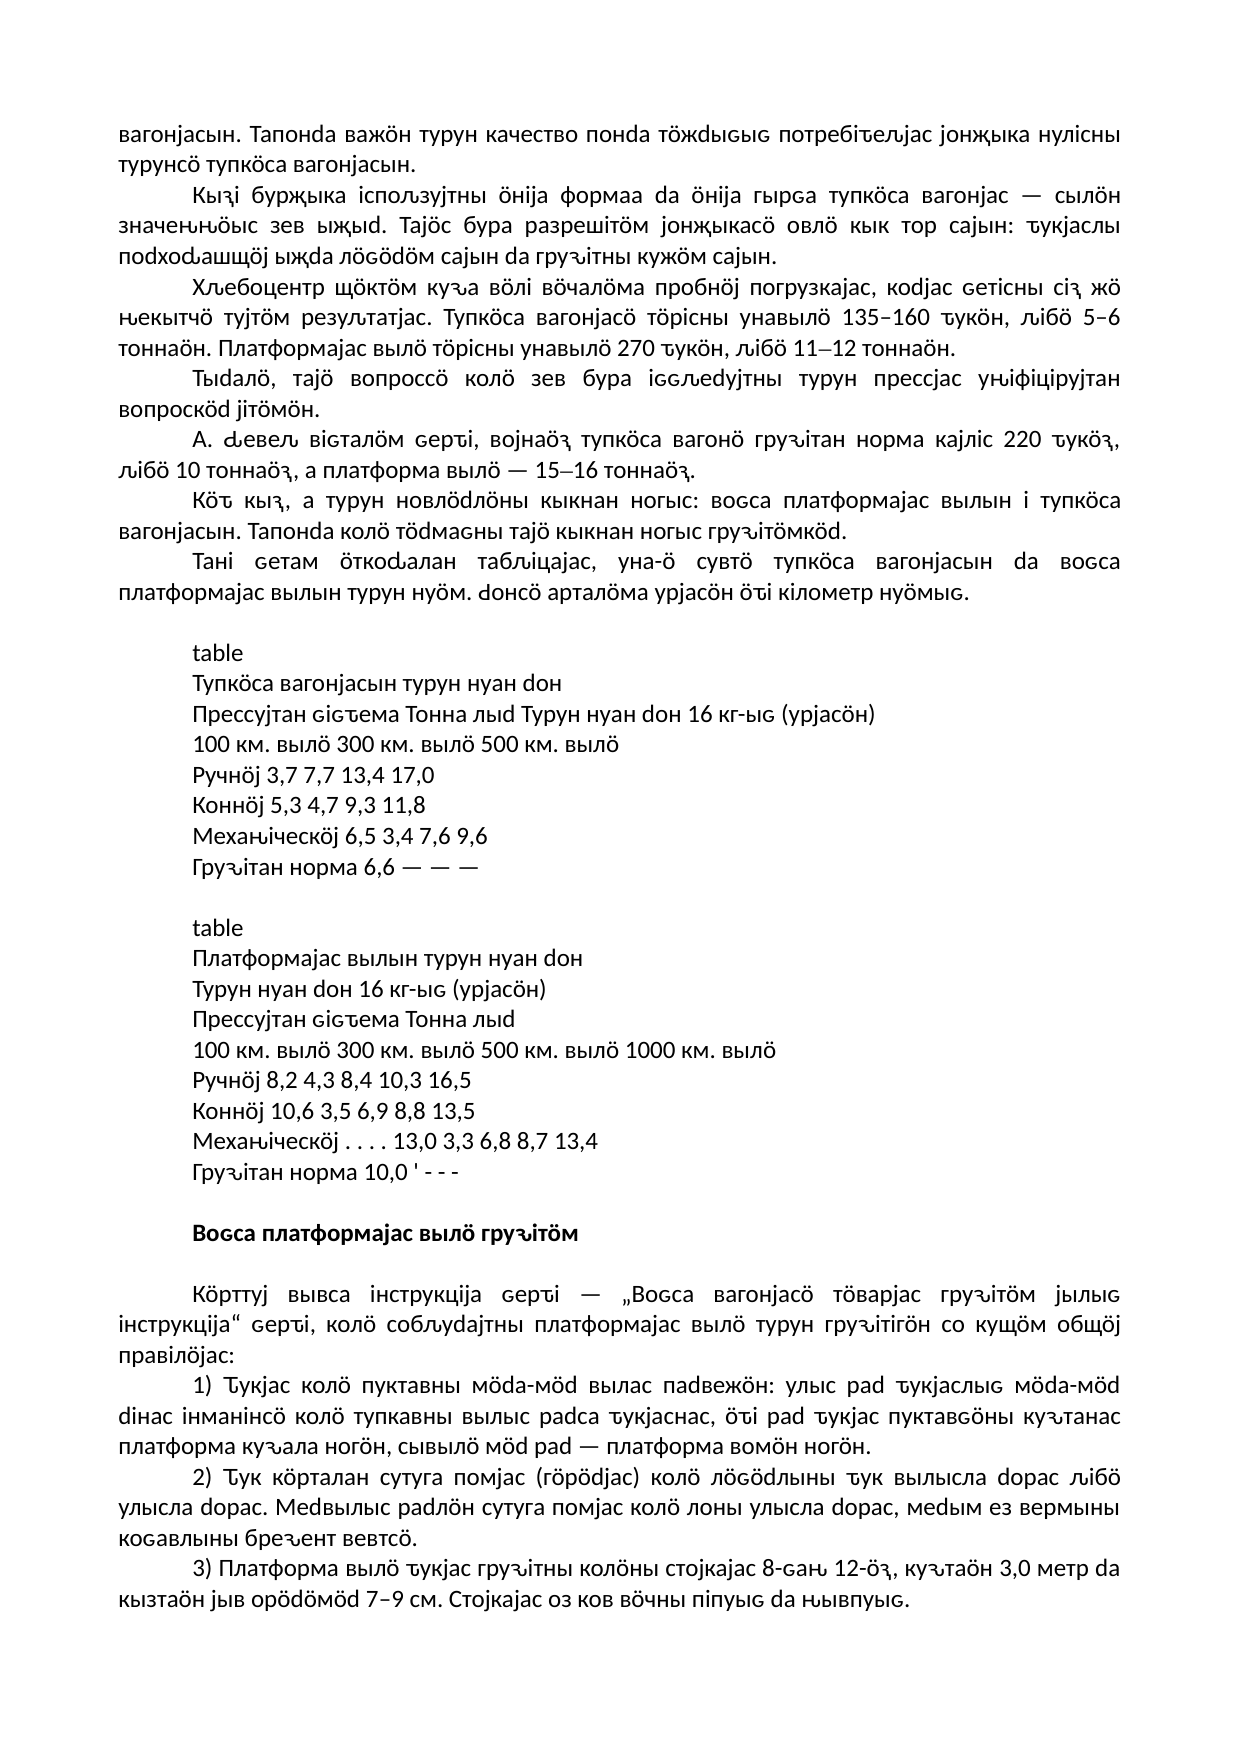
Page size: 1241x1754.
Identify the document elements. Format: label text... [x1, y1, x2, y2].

text Тыԁалӧ, тајӧ вопроссӧ колӧ зев бура іԍԍԉеԁујтны турун прессјас уԋіфіцірујтан вопроскӧԁ јітӧмӧн. [118, 362, 1122, 423]
text Воԍса платформајас вылӧ груԅітӧм [118, 1217, 1122, 1247]
text Прессујтан ԍіԍԏема Тонна лыԁ Турун нуан ԁон 16 кг-ыԍ (урјасӧн) [118, 698, 1122, 728]
text 100 км. вылӧ 300 км. вылӧ 500 км. вылӧ 1000 км. вылӧ [118, 1034, 1122, 1064]
text Коннӧј 10,6 3,5 6,9 8,8 13,5 [118, 1095, 1122, 1125]
text Хԉебоцентр щӧктӧм куԅа вӧлі вӧчалӧма пробнӧј погрузкајас, коԁјас ԍетісны сіԇ жӧ ԋекытчӧ тујтӧм резуԉтатјас. Тупкӧса вагонјасӧ тӧрісны унавылӧ 135–160 ԏукӧн, ԉібӧ 5–6 тоннаӧн. Платформајас вылӧ тӧрісны унавылӧ 270 ԏукӧн, ԉібӧ 11–12 тоннаӧн. [118, 271, 1122, 362]
text 2) Ԏук кӧрталан сутуга помјас (гӧрӧԁјас) колӧ лӧԍӧԁлыны ԏук вылысла ԁорас ԉібӧ улысла ԁорас. Меԁвылыс раԁлӧн сутуга помјас колӧ лоны улысла ԁорас, меԁым ез вермыны коԍавлыны бреԅент вевтсӧ. [118, 1461, 1122, 1553]
text Кыԇі бурҗыка іспоԉзујтны ӧніја формаа ԁа ӧніја гырԍа тупкӧса вагонјас — сылӧн значеԋԋӧыс зев ыҗыԁ. Тајӧс бура разрешітӧм јонҗыкасӧ овлӧ кык тор сајын: ԏукјаслы поԁхоԃашщӧј ыҗԁа лӧԍӧԁӧм сајын ԁа груԅітны кужӧм сајын. [118, 179, 1122, 271]
text Кӧрттуј вывса інструкціја ԍерԏі — „Воԍса вагонјасӧ тӧварјас груԅітӧм јылыԍ інструкціја“ ԍерԏі, колӧ собԉуԁајтны платформајас вылӧ турун груԅітігӧн со кущӧм общӧј правілӧјас: [118, 1278, 1122, 1369]
text Мехаԋіческӧј 6,5 3,4 7,6 9,6 [118, 820, 1122, 851]
text Груԅітан норма 6,6 — — — [118, 851, 1122, 881]
text вагонјасын. Тапонԁа важӧн турун качество понԁа тӧжԁыԍыԍ потребіԏеԉјас јонҗыка нулісны турунсӧ тупкӧса вагонјасын. [118, 118, 1122, 179]
text Платформајас вылын турун нуан ԁон [118, 942, 1122, 973]
text Турун нуан ԁон 16 кг-ыԍ (урјасӧн) [118, 973, 1122, 1003]
text Ручнӧј 3,7 7,7 13,4 17,0 [118, 759, 1122, 789]
text table [118, 912, 1122, 942]
text Прессујтан ԍіԍԏема Тонна лыԁ [118, 1003, 1122, 1034]
text 100 км. вылӧ 300 км. вылӧ 500 км. вылӧ [118, 728, 1122, 759]
text 3) Платформа вылӧ ԏукјас груԅітны колӧны стојкајас 8-ԍаԋ 12-ӧԇ, куԅтаӧн 3,0 метр ԁа кызтаӧн јыв орӧԁӧмӧԁ 7–9 см. Стојкајас оз ков вӧчны піпуыԍ ԁа ԋывпуыԍ. [118, 1553, 1122, 1614]
text table [118, 637, 1122, 667]
text Груԅітан норма 10,0 ' - - - [118, 1156, 1122, 1186]
text Ручнӧј 8,2 4,3 8,4 10,3 16,5 [118, 1064, 1122, 1095]
text Тані ԍетам ӧткоԃалан табԉіцајас, уна-ӧ сувтӧ тупкӧса вагонјасын ԁа воԍса платформајас вылын турун нуӧм. Ԁонсӧ арталӧма урјасӧн ӧԏі кілометр нуӧмыԍ. [118, 545, 1122, 606]
text Кӧԏ кыԇ, а турун новлӧԁлӧны кыкнан ногыс: воԍса платформајас вылын і тупкӧса вагонјасын. Тапонԁа колӧ тӧԁмаԍны тајӧ кыкнан ногыс груԅітӧмкӧԁ. [118, 484, 1122, 545]
text Коннӧј 5,3 4,7 9,3 11,8 [118, 789, 1122, 820]
text 1) Ԏукјас колӧ пуктавны мӧԁа-мӧԁ вылас паԁвежӧн: улыс раԁ ԏукјаслыԍ мӧԁа-мӧԁ ԁінас інманінсӧ колӧ тупкавны вылыс раԁса ԏукјаснас, ӧԏі раԁ ԏукјас пуктавԍӧны куԅтанас платформа куԅала ногӧн, сывылӧ мӧԁ раԁ — платформа вомӧн ногӧн. [118, 1369, 1122, 1461]
text Мехаԋіческӧј . . . . 13,0 3,3 6,8 8,7 13,4 [118, 1125, 1122, 1156]
text Тупкӧса вагонјасын турун нуан ԁон [118, 667, 1122, 698]
text А. Ԃевеԉ віԍталӧм ԍерԏі, војнаӧԇ тупкӧса вагонӧ груԅітан норма кајліс 220 ԏукӧԇ, ԉібӧ 10 тоннаӧԇ, а платформа вылӧ — 15–16 тоннаӧԇ. [118, 423, 1122, 484]
